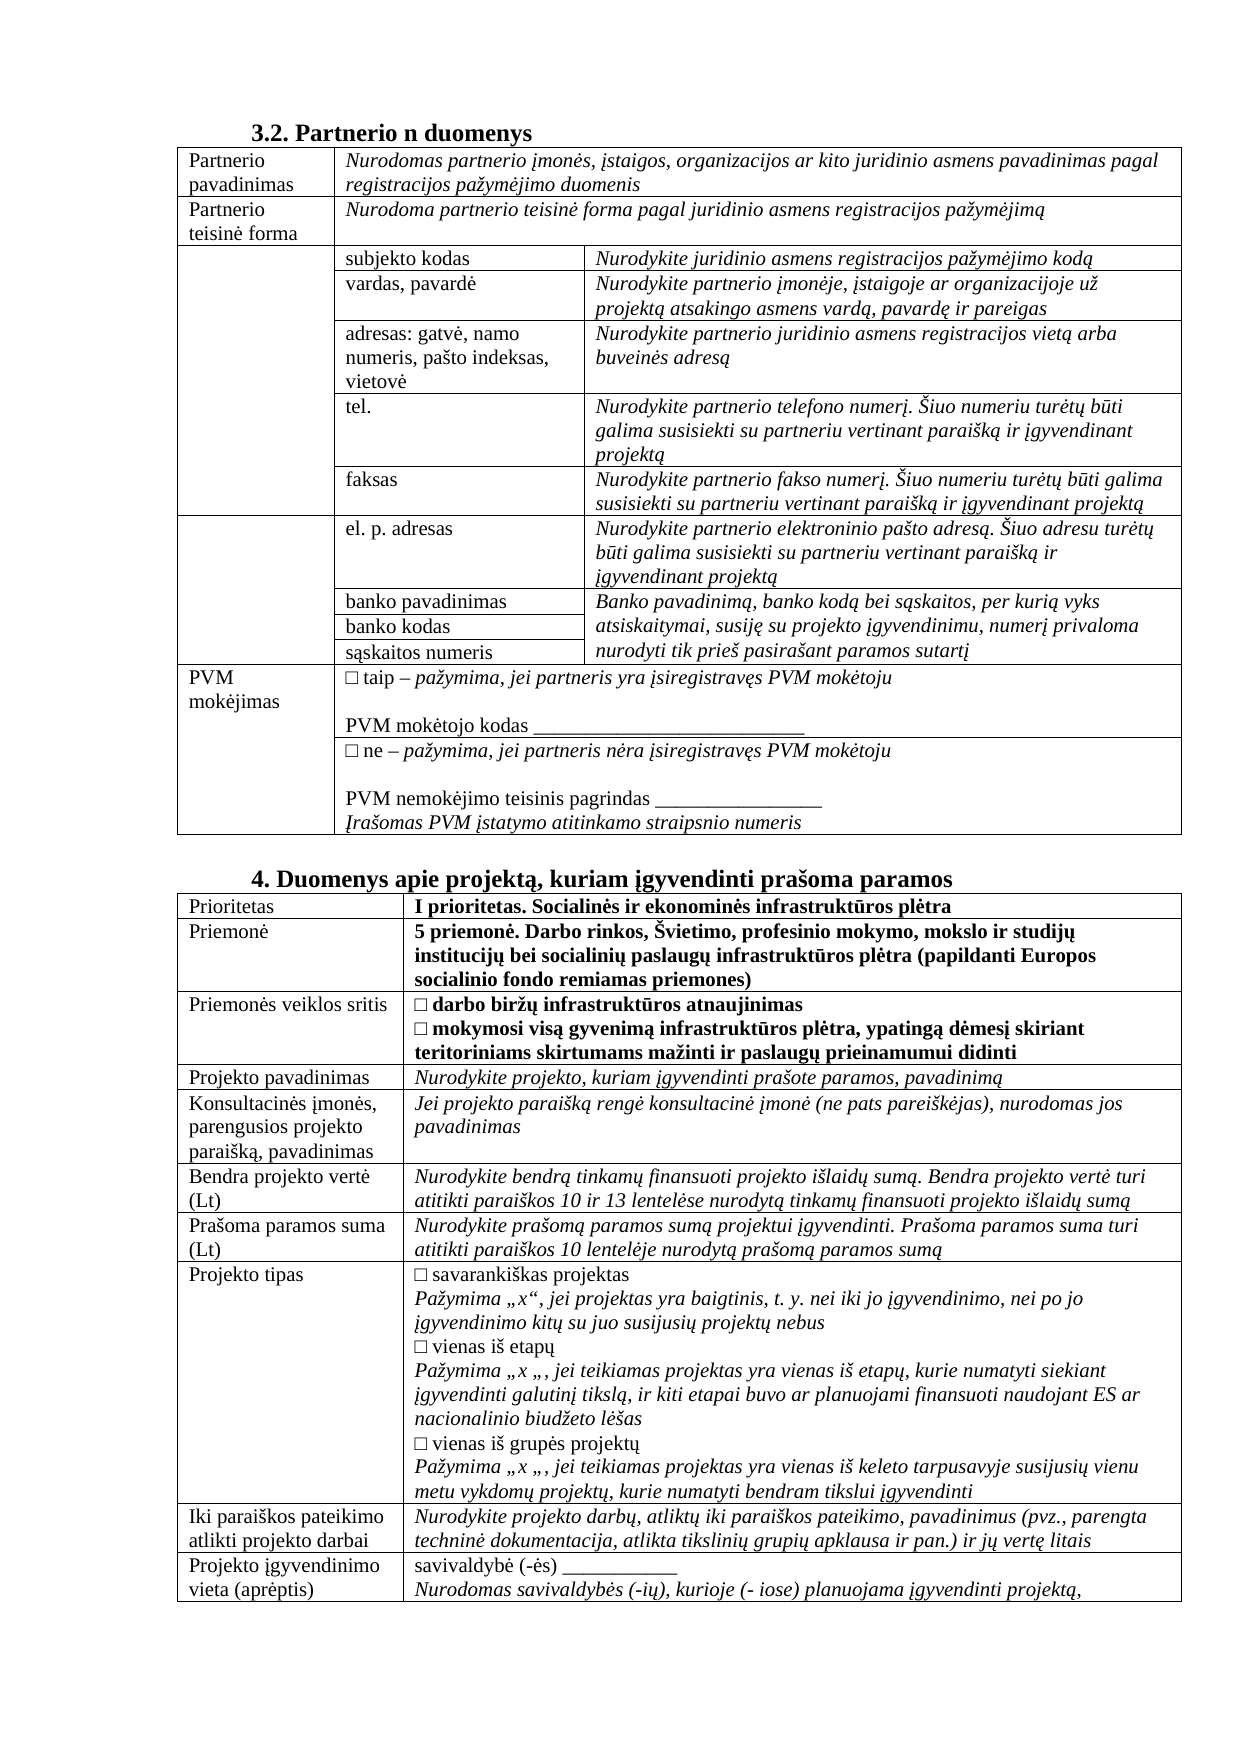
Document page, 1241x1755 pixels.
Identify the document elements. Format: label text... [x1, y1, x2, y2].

table_cell □ ne – pažymima, jei partneris nėra įsiregistravęs PVM mokėtoju PVM nemokėjimo teisinis pagrindas ________________ Įrašomas PVM įstatymo atitinkamo straipsnio numeris [335, 738, 1181, 834]
table_cell 5 priemonė. Darbo rinkos, Švietimo, profesinio mokymo, mokslo ir studijų institucijų bei socialinių paslaugų infrastruktūros plėtra (papildanti Europos socialinio fondo remiamas priemones) [404, 919, 1181, 991]
table_header I prioritetas. Socialinės ir ekonominės infrastruktūros plėtra [404, 894, 1181, 918]
table_cell Nurodykite juridinio asmens registracijos pažymėjimo kodą [585, 246, 1181, 270]
table_cell Nurodykite projekto, kuriam įgyvendinti prašote paramos, pavadinimą [404, 1065, 1181, 1089]
table_cell vardas, pavardė [335, 271, 584, 319]
table_header Partnerio pavadinimas [178, 148, 334, 196]
table_cell savivaldybė (-ės) ___________ Nurodomas savivaldybės (-ių), kurioje (- iose) planuojama įgyvendinti projektą, [404, 1553, 1181, 1601]
table_header Nurodomas partnerio įmonės, įstaigos, organizacijos ar kito juridinio asmens pavadinimas pagal registracijos pažymėjimo duomenis [335, 148, 1181, 196]
table_cell □ taip – pažymima, jei partneris yra įsiregistravęs PVM mokėtoju PVM mokėtojo kodas __________________________ [335, 665, 1181, 737]
table_cell el. p. adresas [335, 516, 584, 588]
text 4. Duomenys apie projektą, kuriam įgyvendinti prašoma paramos [177, 864, 1181, 893]
table_cell [178, 516, 334, 664]
table_cell Nurodykite partnerio juridinio asmens registracijos vietą arba buveinės adresą [585, 321, 1181, 393]
table_cell Priemonė [178, 919, 403, 991]
table_cell Projekto pavadinimas [178, 1065, 403, 1089]
table_cell Nurodoma partnerio teisinė forma pagal juridinio asmens registracijos pažymėjimą [335, 197, 1181, 245]
table_cell [178, 246, 334, 515]
table_cell Konsultacinės įmonės, parengusios projekto paraišką, pavadinimas [178, 1090, 403, 1163]
table_cell Prašoma paramos suma (Lt) [178, 1213, 403, 1261]
table_header Prioritetas [178, 894, 403, 918]
table_cell Projekto įgyvendinimo vieta (aprėptis) [178, 1553, 403, 1601]
table_cell Nurodykite partnerio fakso numerį. Šiuo numeriu turėtų būti galima susisiekti su partneriu vertinant paraišką ir įgyvendinant projektą [585, 467, 1181, 515]
table_cell tel. [335, 394, 584, 466]
table_cell Bendra projekto vertė (Lt) [178, 1164, 403, 1212]
table_cell Nurodykite bendrą tinkamų finansuoti projekto išlaidų sumą. Bendra projekto vertė turi atitikti paraiškos 10 ir 13 lentelėse nurodytą tinkamų finansuoti projekto išlaidų sumą [404, 1164, 1181, 1212]
table_cell Banko pavadinimą, banko kodą bei sąskaitos, per kurią vyks atsiskaitymai, susiję su projekto įgyvendinimu, numerį privaloma nurodyti tik prieš pasirašant paramos sutartį [585, 589, 1181, 664]
table_cell subjekto kodas [335, 246, 584, 270]
table_cell □ savarankiškas projektas Pažymima „x“, jei projektas yra baigtinis, t. y. nei iki jo įgyvendinimo, nei po jo įgyvendinimo kitų su juo susijusių projektų nebus □ vienas iš etapų Pažymima „x „, jei teikiamas projektas yra vienas iš etapų, kurie numatyti siekiant įgyvendinti galutinį tikslą, ir kiti etapai buvo ar planuojami finansuoti naudojant ES ar nacionalinio biudžeto lėšas □ vienas iš grupės projektų Pažymima „x „, jei teikiamas projektas yra vienas iš keleto tarpusavyje susijusių vienu metu vykdomų projektų, kurie numatyti bendram tikslui įgyvendinti [404, 1262, 1181, 1503]
table_cell Nurodykite partnerio elektroninio pašto adresą. Šiuo adresu turėtų būti galima susisiekti su partneriu vertinant paraišką ir įgyvendinant projektą [585, 516, 1181, 588]
table_cell sąskaitos numeris [335, 640, 584, 664]
table_cell banko kodas [335, 615, 584, 638]
table_cell banko pavadinimas [335, 589, 584, 613]
table_cell □ darbo biržų infrastruktūros atnaujinimas □ mokymosi visą gyvenimą infrastruktūros plėtra, ypatingą dėmesį skiriant teritoriniams skirtumams mažinti ir paslaugų prieinamumui didinti [404, 992, 1181, 1064]
table_cell Iki paraiškos pateikimo atlikti projekto darbai [178, 1504, 403, 1552]
table_cell Partnerio teisinė forma [178, 197, 334, 245]
table_cell Projekto tipas [178, 1262, 403, 1503]
table_cell Priemonės veiklos sritis [178, 992, 403, 1064]
table_cell Nurodykite projekto darbų, atliktų iki paraiškos pateikimo, pavadinimus (pvz., parengta techninė dokumentacija, atlikta tikslinių grupių apklausa ir pan.) ir jų vertę litais [404, 1504, 1181, 1552]
table_cell faksas [335, 467, 584, 515]
text 3.2. Partnerio n duomenys [177, 118, 1181, 147]
table_cell adresas: gatvė, namo numeris, pašto indeksas, vietovė [335, 321, 584, 393]
table_cell PVM mokėjimas [178, 665, 334, 834]
table_cell Nurodykite prašomą paramos sumą projektui įgyvendinti. Prašoma paramos suma turi atitikti paraiškos 10 lentelėje nurodytą prašomą paramos sumą [404, 1213, 1181, 1261]
table_cell Nurodykite partnerio įmonėje, įstaigoje ar organizacijoje už projektą atsakingo asmens vardą, pavardę ir pareigas [585, 271, 1181, 319]
table_cell Jei projekto paraišką rengė konsultacinė įmonė (ne pats pareiškėjas), nurodomas jos pavadinimas [404, 1090, 1181, 1163]
table_cell Nurodykite partnerio telefono numerį. Šiuo numeriu turėtų būti galima susisiekti su partneriu vertinant paraišką ir įgyvendinant projektą [585, 394, 1181, 466]
